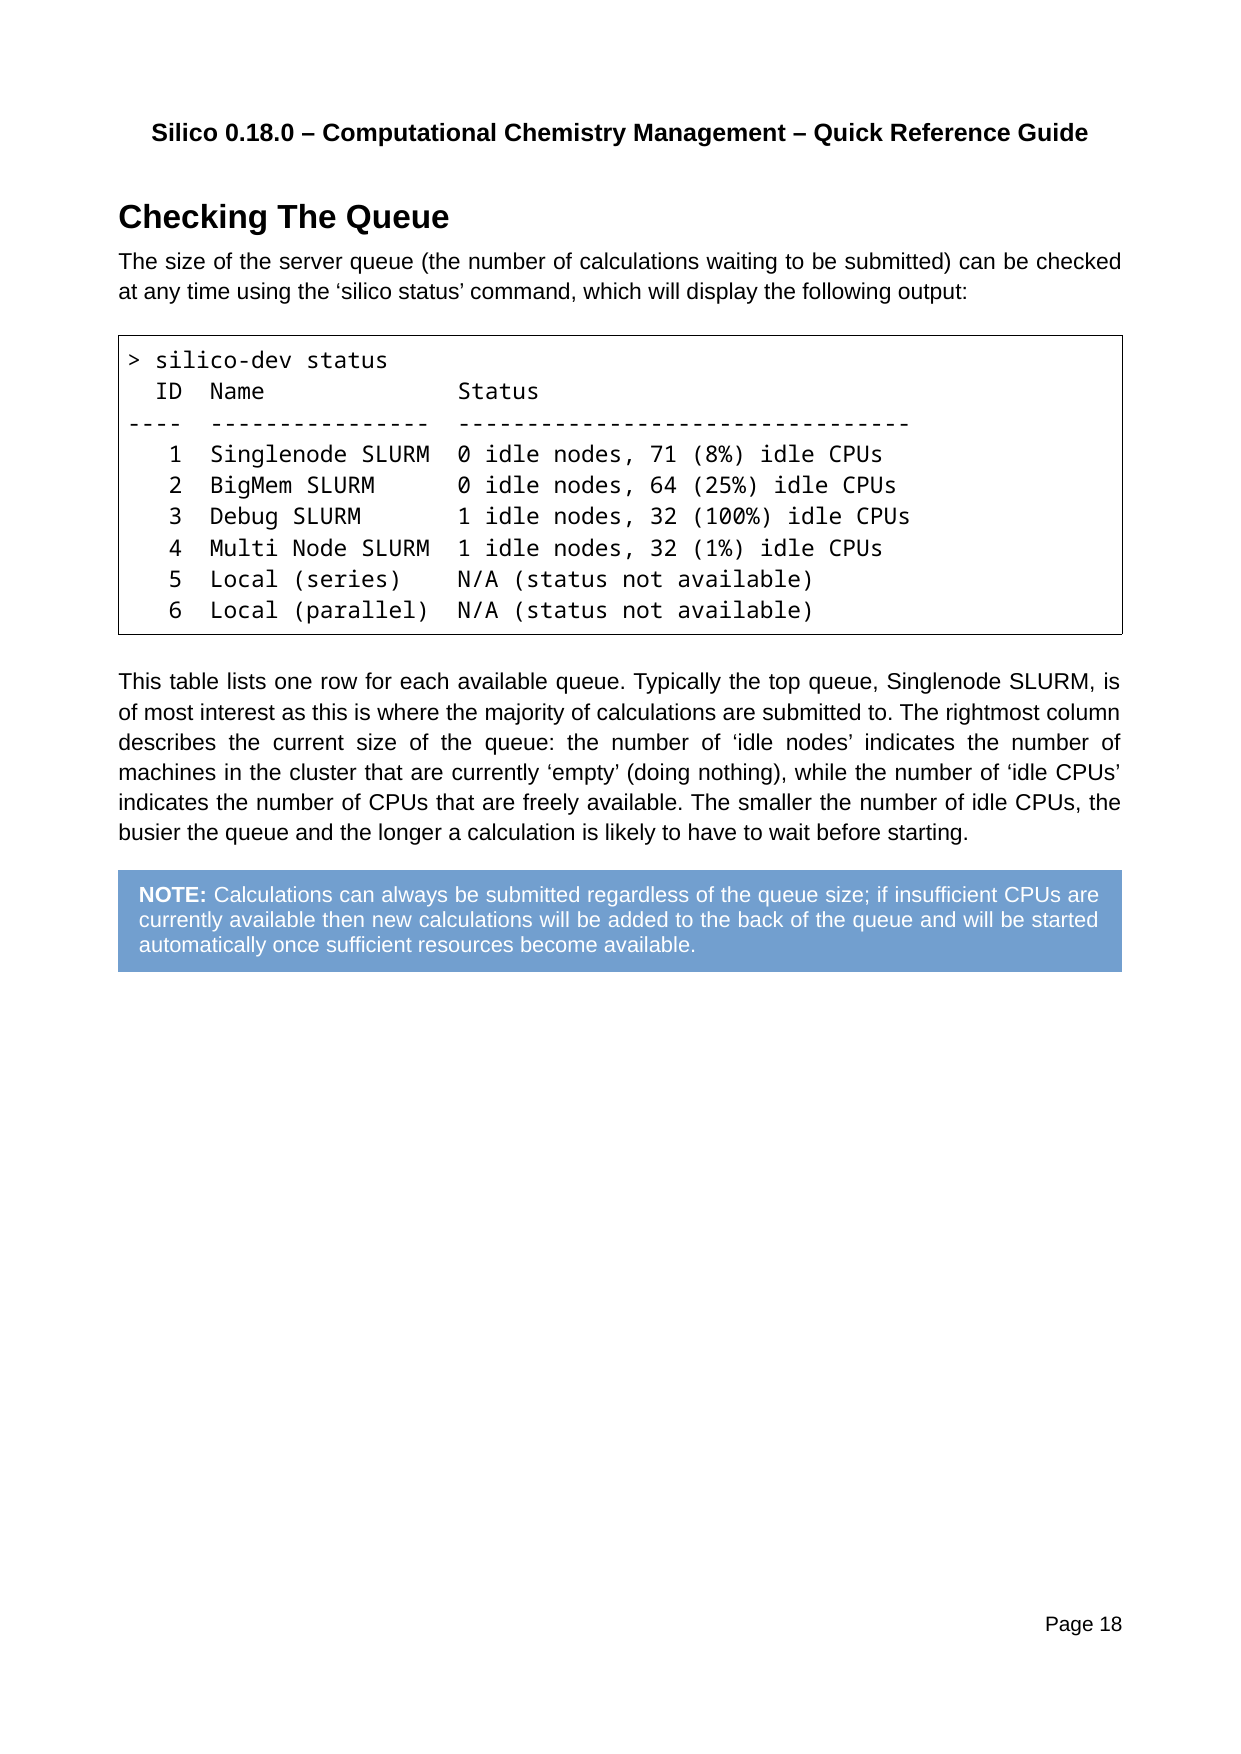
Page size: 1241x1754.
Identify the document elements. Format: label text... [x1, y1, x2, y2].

text The size of the server queue (the number of calculations waiting to be submitted) can be checked at any time using the ‘silico status’ command, which will display the following output: [118, 248, 1122, 305]
text 4 Multi Node SLURM 1 idle nodes, 32 (1%) idle CPUs [127, 531, 1113, 563]
text [118, 323, 1122, 335]
text 3 Debug SLURM 1 idle nodes, 32 (100%) idle CPUs [127, 500, 1113, 531]
text 6 Local (parallel) N/A (status not available) [127, 594, 1113, 625]
text 5 Local (series) N/A (status not available) [127, 563, 1113, 594]
text [119, 336, 1122, 634]
text > silico-dev status [127, 344, 1113, 375]
text 2 BigMem SLURM 0 idle nodes, 64 (25%) idle CPUs [127, 469, 1113, 500]
text NOTE: Calculations can always be submitted regardless of the queue size; if insufficient CPUs are currently available then new calculations will be added to the back of the queue and will be started automatically once sufficient resources become available. [139, 882, 1101, 957]
text ID Name Status [127, 375, 1113, 406]
text 1 Singlenode SLURM 0 idle nodes, 71 (8%) idle CPUs [127, 438, 1113, 469]
subtitle Checking The Queue [118, 197, 1122, 236]
text ---- ---------------- --------------------------------- [127, 406, 1113, 438]
text This table lists one row for each available queue. Typically the top queue, Singlenode SLURM, is of most interest as this is where the majority of calculations are submitted to. The rightmost column describes the current size of the queue: the number of ‘idle nodes’ indicates the number of machines in the cluster that are currently ‘empty’ (doing nothing), while the number of ‘idle CPUs’ indicates the number of CPUs that are freely available. The smaller the number of idle CPUs, the busier the queue and the longer a calculation is likely to have to wait before starting. [118, 635, 1122, 846]
